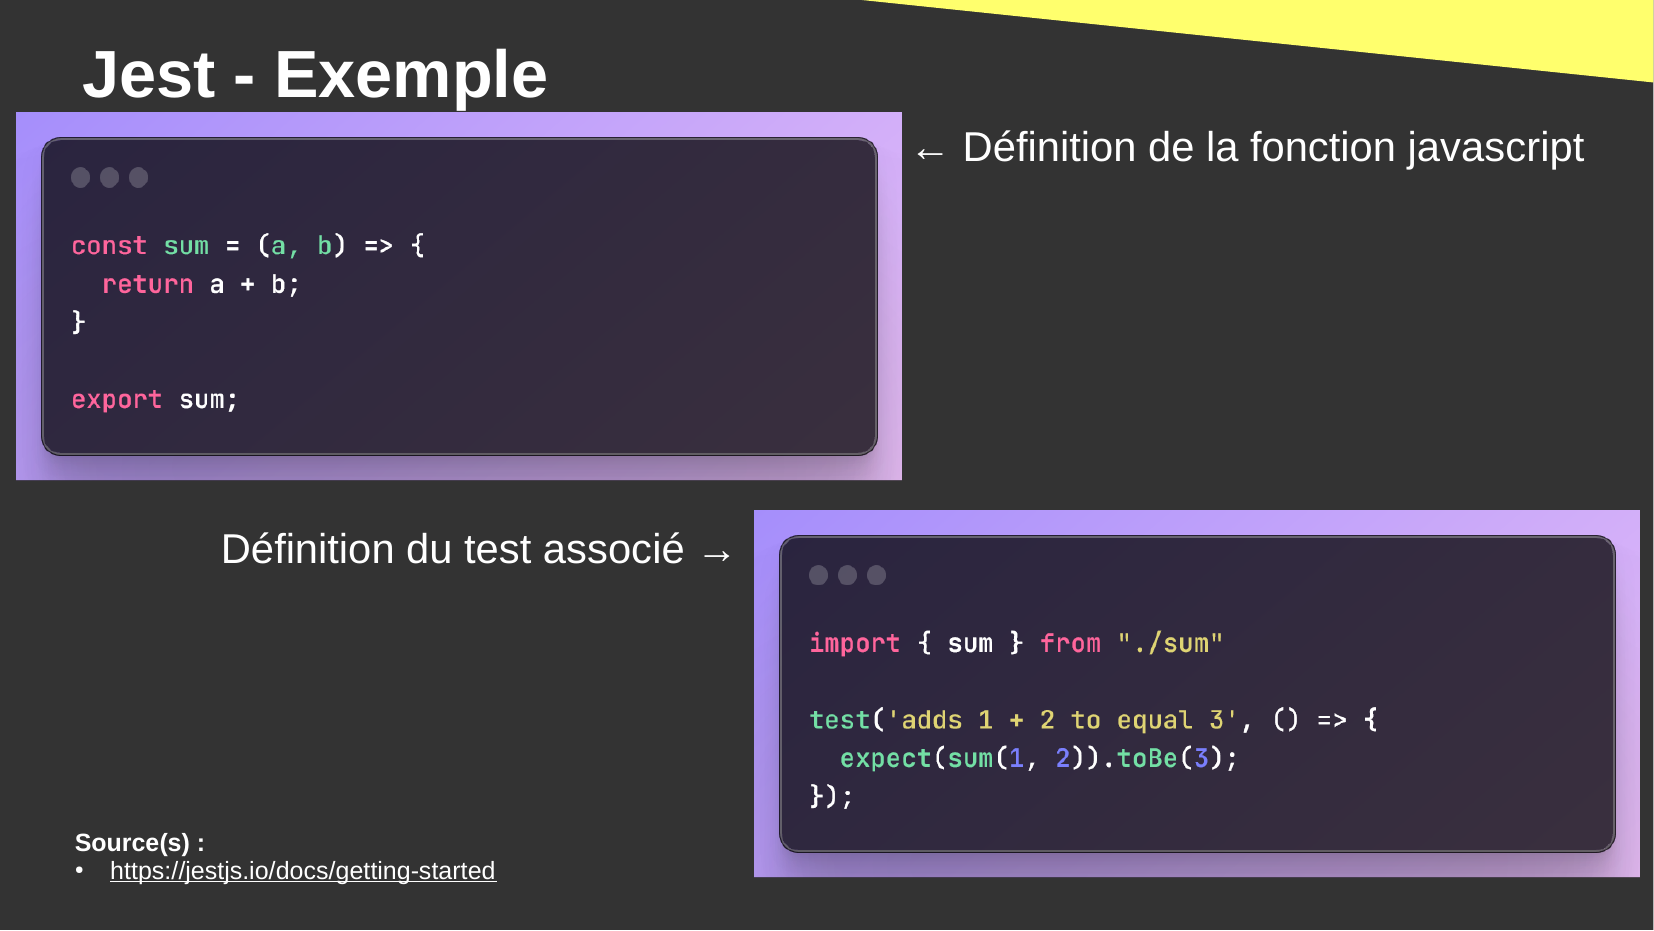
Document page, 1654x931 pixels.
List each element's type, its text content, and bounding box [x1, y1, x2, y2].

text_box Source(s) : https://jestjs.io/docs/getting-started [60, 821, 1546, 906]
picture [16, 112, 902, 481]
picture [754, 510, 1640, 878]
list ← Définition de la fonction javascript [909, 124, 1642, 184]
text_box [861, 0, 1654, 83]
title Jest - Exemple [82, 37, 799, 112]
list Définition du test associé → [64, 525, 739, 585]
